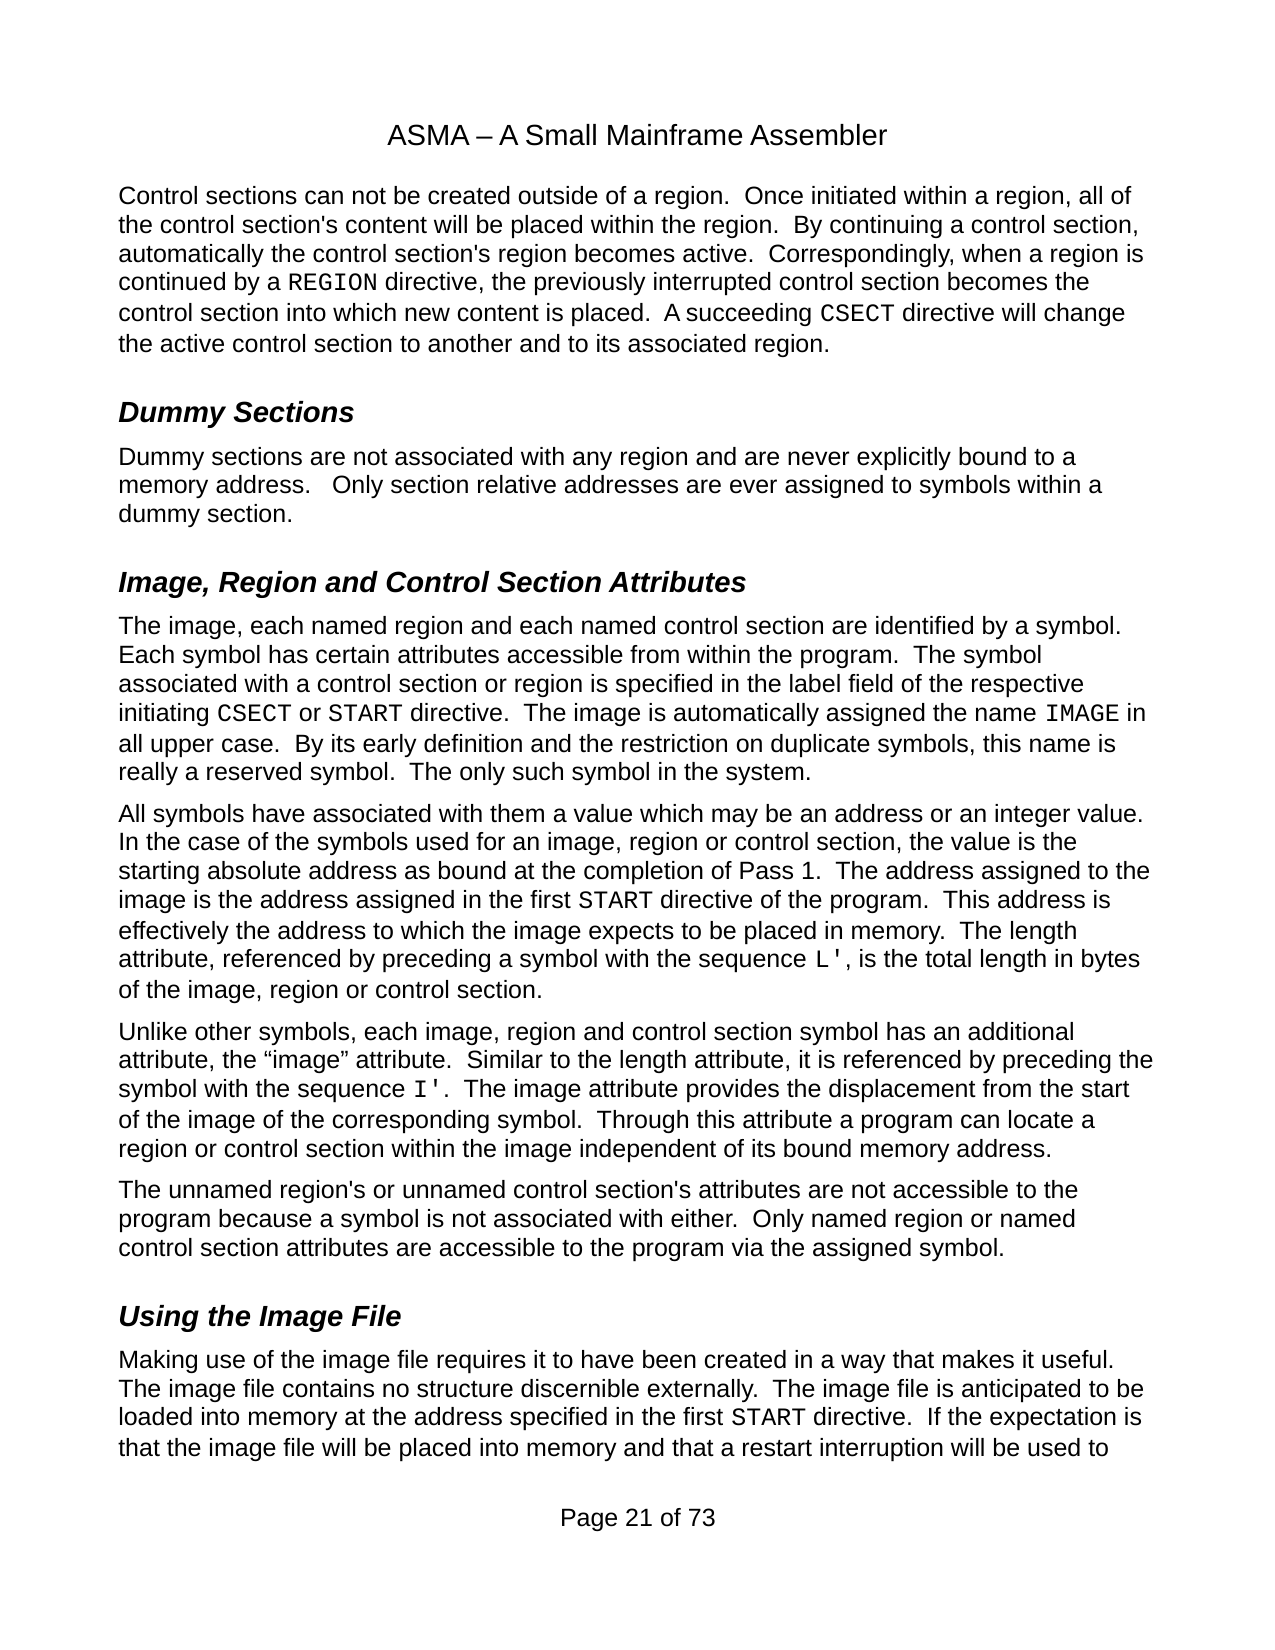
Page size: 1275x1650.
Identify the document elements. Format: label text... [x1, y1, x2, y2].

text The image, each named region and each named control section are identified by a symbol. Each symbol has certain attributes accessible from within the program. The symbol associated with a control section or region is specified in the label field of the respective initiating CSECT or START directive. The image is automatically assigned the name IMAGE in all upper case. By its early definition and the restriction on duplicate symbols, this name is really a reserved symbol. The only such symbol in the system. [118, 611, 1157, 786]
text Dummy sections are not associated with any region and are never explicitly bound to a memory address. Only section relative addresses are ever assigned to symbols within a dummy section. [118, 442, 1157, 528]
text The unnamed region's or unnamed control section's attributes are not accessible to the program because a symbol is not associated with either. Only named region or named control section attributes are accessible to the program via the assigned symbol. [118, 1175, 1157, 1261]
subtitle Image, Region and Control Section Attributes [118, 565, 1157, 599]
subtitle Using the Image File [118, 1299, 1157, 1332]
text Making use of the image file requires it to have been created in a way that makes it useful. The image file contains no structure discernible externally. The image file is anticipated to be loaded into memory at the address specified in the first START directive. If the expectation is that the image file will be placed into memory and that a restart interruption will be used to [118, 1345, 1157, 1462]
subtitle Dummy Sections [118, 396, 1157, 429]
text All symbols have associated with them a value which may be an address or an integer value. In the case of the symbols used for an image, region or control section, the value is the starting absolute address as bound at the completion of Pass 1. The address assigned to the image is the address assigned in the first START directive of the program. This address is effectively the address to which the image expects to be placed in memory. The length attribute, referenced by preceding a symbol with the sequence L', is the total length in bytes of the image, region or control section. [118, 798, 1157, 1004]
text Unlike other symbols, each image, region and control section symbol has an additional attribute, the “image” attribute. Similar to the length attribute, it is referenced by preceding the symbol with the sequence I'. The image attribute provides the displacement from the start of the image of the corresponding symbol. Through this attribute a program can locate a region or control section within the image independent of its bound memory address. [118, 1017, 1157, 1163]
text Control sections can not be created outside of a region. Once initiated within a region, all of the control section's content will be placed within the region. By continuing a control section, automatically the control section's region becomes active. Correspondingly, when a region is continued by a REGION directive, the previously interrupted control section becomes the control section into which new content is placed. A succeeding CSECT directive will change the active control section to another and to its associated region. [118, 181, 1157, 358]
